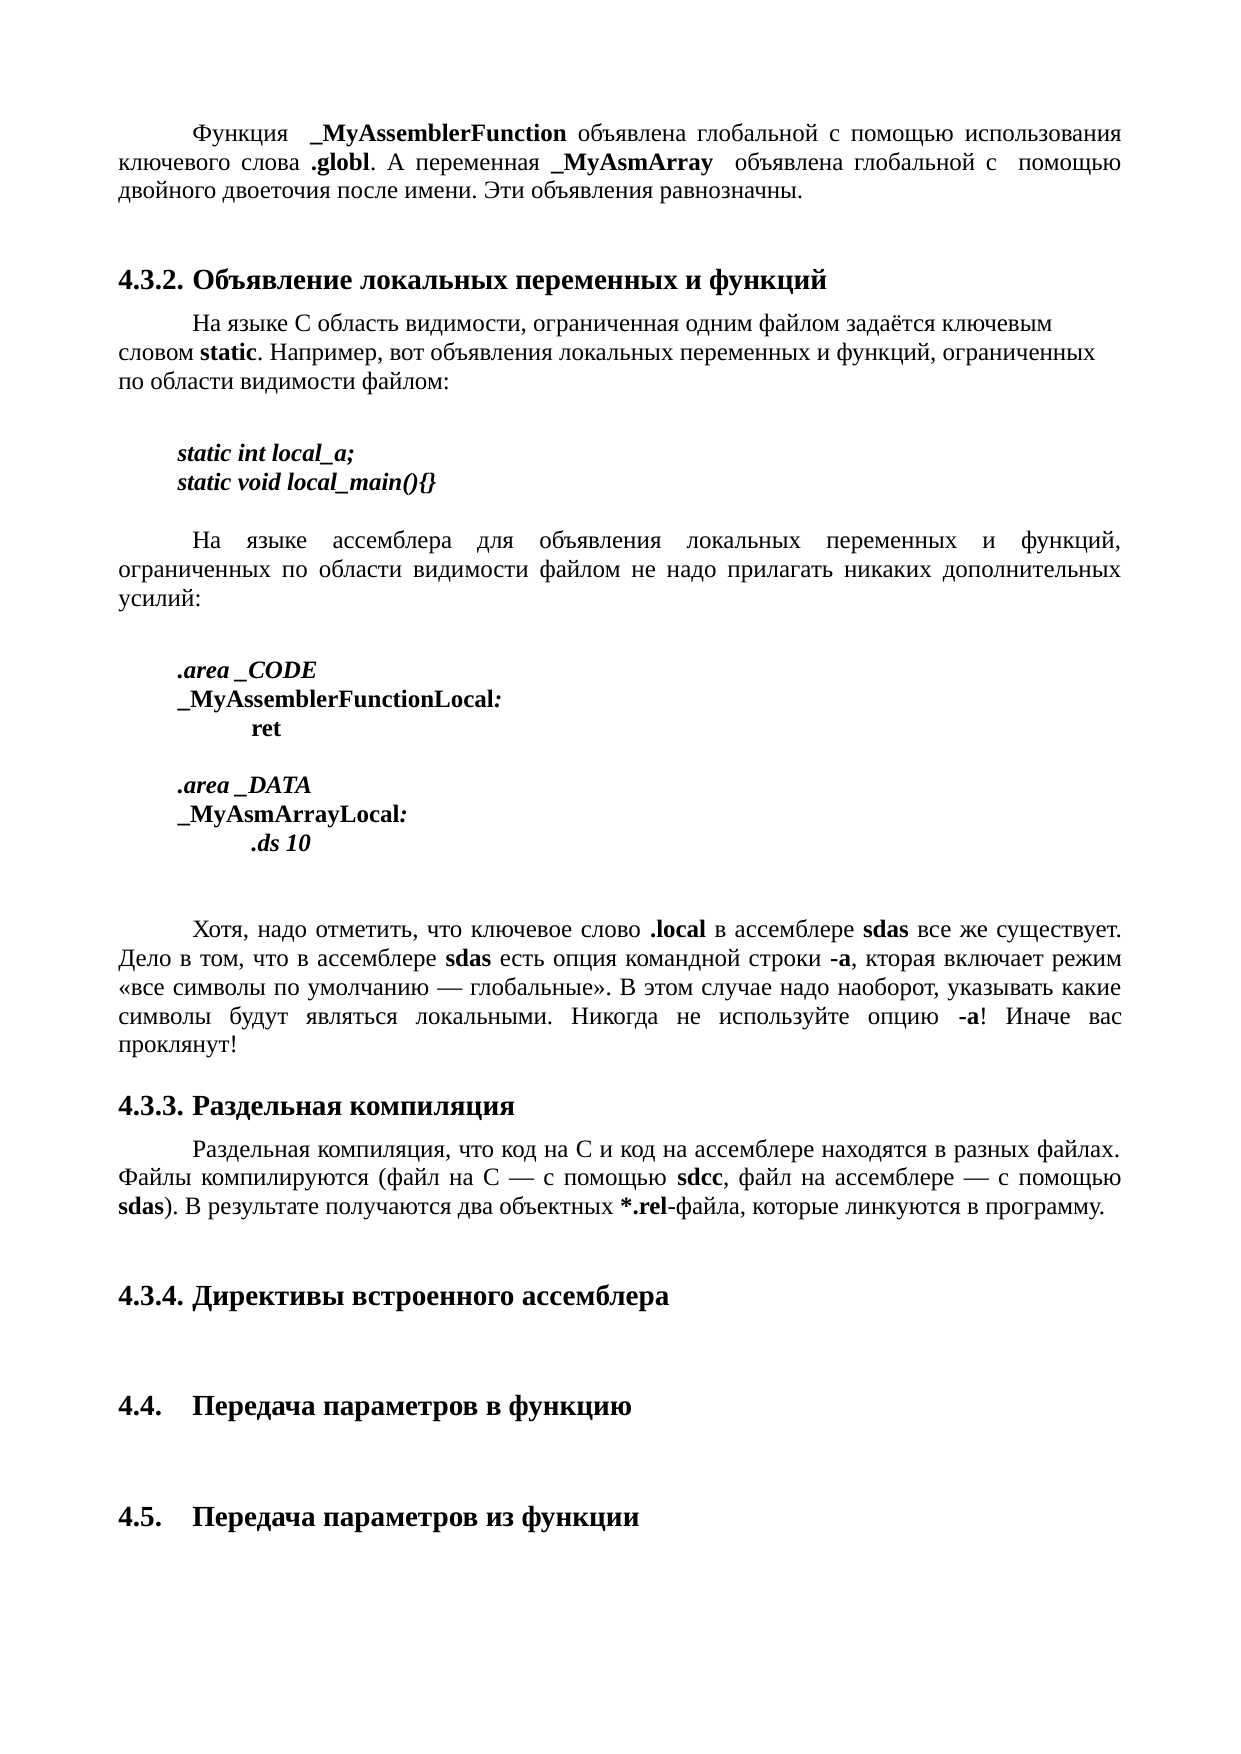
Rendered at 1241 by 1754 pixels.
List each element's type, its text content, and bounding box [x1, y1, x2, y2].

text .area _CODE [177, 655, 945, 684]
subtitle Директивы встроенного ассемблера [118, 1278, 1122, 1312]
subtitle Объявление локальных переменных и функций [118, 262, 1122, 296]
text .ds 10 [177, 828, 945, 856]
text _MyAssemblerFunctionLocal: [177, 684, 945, 713]
text Раздельная компиляция, что код на С и код на ассемблере находятся в разных файлах. Файлы компилируются (файл на С — с помощью sdcc, файл на ассемблере — с помощью sdas). В результате получаются два объектных *.rel-файла, которые линкуются в программу. [118, 1134, 1122, 1220]
text На языке ассемблера для объявления локальных переменных и функций, ограниченных по области видимости файлом не надо прилагать никаких дополнительных усилий: [118, 525, 1122, 612]
text static void local_main(){} [177, 467, 945, 496]
text ret [177, 713, 945, 741]
subtitle Передача параметров из функции [118, 1499, 1122, 1532]
text Хотя, надо отметить, что ключевое слово .local в ассемблере sdas все же существует. Дело в том, что в ассемблере sdas есть опция командной строки -a, кторая включает режим «все символы по умолчанию — глобальные». В этом случае надо наоборот, указывать какие символы будут являться локальными. Никогда не используйте опцию -a! Иначе вас проклянут! [118, 914, 1122, 1058]
text На языке С область видимости, ограниченная одним файлом задаётся ключевым словом static. Например, вот объявления локальных переменных и функций, ограниченных по области видимости файлом: [118, 308, 1122, 395]
text .area _DATA [177, 770, 945, 799]
subtitle Раздельная компиляция [118, 1088, 1122, 1121]
text Функция _MyAssemblerFunction объявлена глобальной с помощью использования ключевого слова .globl. А переменная _MyAsmArray объявлена глобальной с помощью двойного двоеточия после имени. Эти объявления равнозначны. [118, 118, 1122, 204]
subtitle Передача параметров в функцию [118, 1388, 1122, 1422]
text _MyAsmArrayLocal: [177, 799, 945, 828]
text static int local_a; [177, 438, 945, 467]
